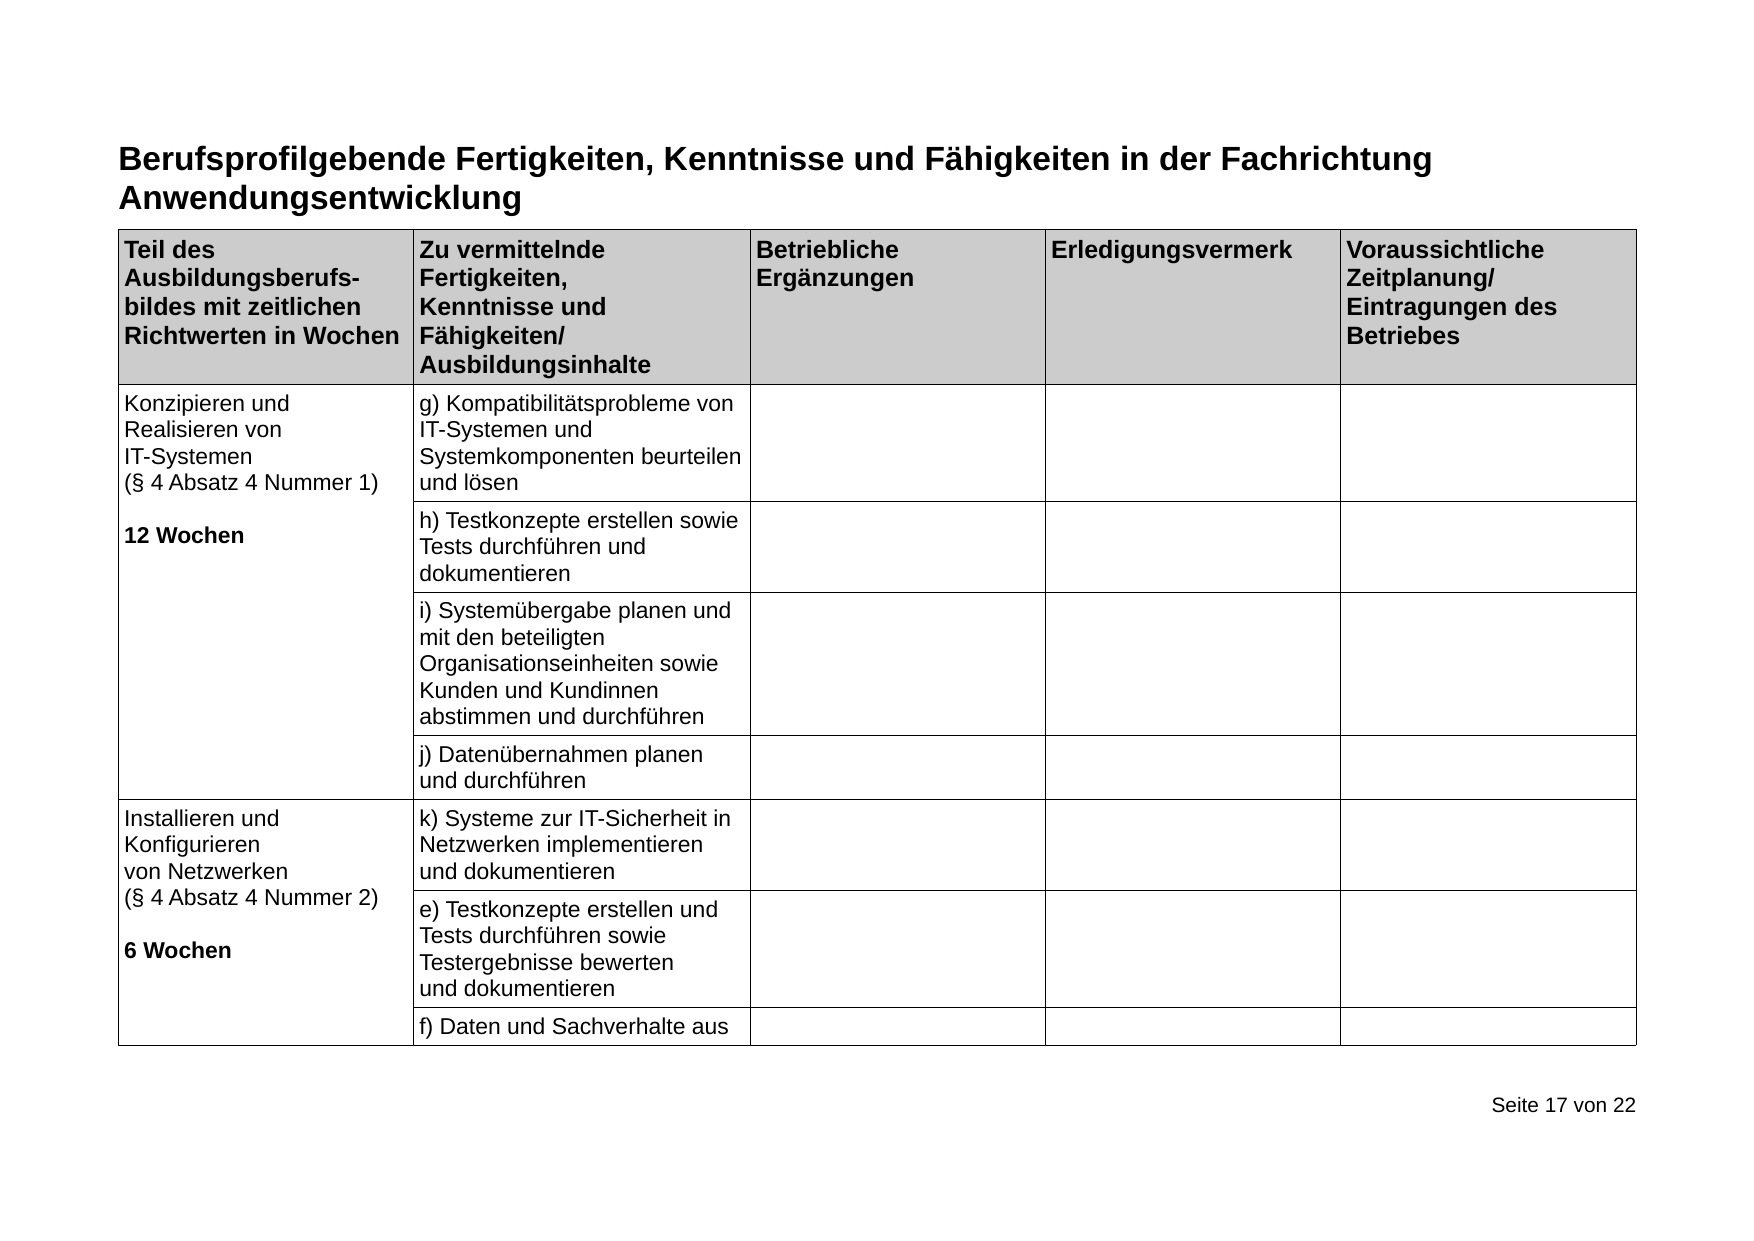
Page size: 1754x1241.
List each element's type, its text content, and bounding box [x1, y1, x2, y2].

table_cell j) Datenübernahmen planen und durchführen [414, 736, 750, 799]
table_cell [1341, 385, 1636, 501]
table_cell [751, 593, 1045, 735]
table_cell [1046, 736, 1340, 799]
table_header Voraussichtliche Zeitplanung/ Eintragungen des Betriebes [1341, 230, 1636, 384]
table_header Zu vermittelnde Fertigkeiten, Kenntnisse und Fähigkeiten/ Ausbildungsinhalte [414, 230, 750, 384]
table_cell i) Systemübergabe planen und mit den beteiligten Organisationseinheiten sowie Kunden und Kundinnen abstimmen und durchführen [414, 593, 750, 735]
table_cell [1341, 891, 1636, 1007]
table_cell [1046, 502, 1340, 592]
table_cell f) Daten und Sachverhalte aus [414, 1008, 750, 1045]
table_cell h) Testkonzepte erstellen sowie Tests durchführen und dokumentieren [414, 502, 750, 592]
table_cell [1046, 800, 1340, 890]
table_cell [751, 800, 1045, 890]
table_cell e) Testkonzepte erstellen und Tests durchführen sowie Testergebnisse bewerten und dokumentieren [414, 891, 750, 1007]
table_cell [751, 1008, 1045, 1045]
table_header Teil des Ausbildungsberufs-bildes mit zeitlichen Richtwerten in Wochen [119, 230, 413, 384]
table_cell Konzipieren und Realisieren von IT-Systemen (§ 4 Absatz 4 Nummer 1) 12 Wochen [119, 385, 413, 799]
table_cell [1046, 1008, 1340, 1045]
subtitle Berufsprofilgebende Fertigkeiten, Kenntnisse und Fähigkeiten in der Fachrichtung Anwendungsentwicklung [118, 139, 1636, 216]
table_header Erledigungsvermerk [1046, 230, 1340, 384]
table_cell [751, 385, 1045, 501]
table_cell [1341, 593, 1636, 735]
table_header Betriebliche Ergänzungen [751, 230, 1045, 384]
table_cell [1341, 502, 1636, 592]
table_cell [1046, 593, 1340, 735]
table_cell [751, 736, 1045, 799]
table_cell g) Kompatibilitätsprobleme von IT-Systemen und Systemkomponenten beurteilen und lösen [414, 385, 750, 501]
table_cell [1046, 385, 1340, 501]
table_cell [751, 502, 1045, 592]
table_cell [1341, 800, 1636, 890]
table_cell [1341, 1008, 1636, 1045]
table_cell k) Systeme zur IT-Sicherheit in Netzwerken implementieren und dokumentieren [414, 800, 750, 890]
table_cell [1341, 736, 1636, 799]
table_cell Installieren und Konfigurieren von Netzwerken (§ 4 Absatz 4 Nummer 2) 6 Wochen [119, 800, 413, 1045]
table_cell [1046, 891, 1340, 1007]
table_cell [751, 891, 1045, 1007]
